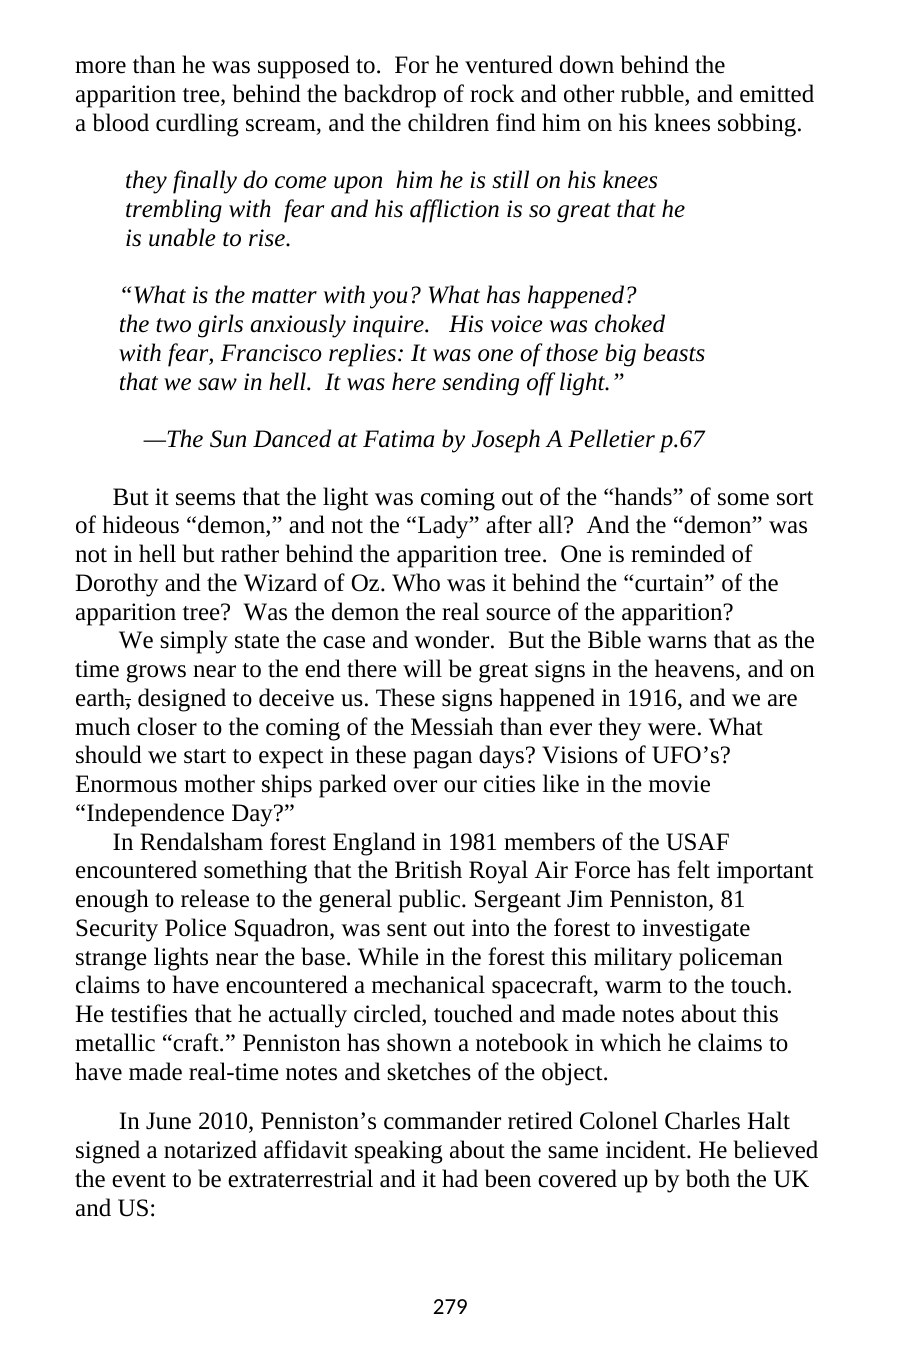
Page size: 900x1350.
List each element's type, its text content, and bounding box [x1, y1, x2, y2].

text the two girls anxiously inquire. His voice was choked [75, 309, 825, 338]
text “What is the matter with you? What has happened? [75, 281, 825, 309]
text —The Sun Danced at Fatima by Joseph A Pelletier p.67 [75, 424, 825, 453]
text they finally do come upon him he is still on his knees [75, 166, 825, 194]
text with fear, Francisco replies: It was one of those big beasts [75, 338, 825, 367]
text trembling with fear and his affliction is so great that he [75, 194, 825, 223]
text more than he was supposed to. For he ventured down behind the apparition tree, behind the backdrop of rock and other rubble, and emitted a blood curdling scream, and the children find him on his knees sobbing. [75, 51, 825, 137]
text that we saw in hell. It was here sending off light.” [75, 367, 825, 396]
text In June 2010, Penniston’s commander retired Colonel Charles Halt signed a notarized affidavit speaking about the same incident. He believed the event to be extraterrestrial and it had been covered up by both the UK and US: [75, 1106, 825, 1221]
text In Rendalsham forest England in 1981 members of the USAF encountered something that the British Royal Air Force has felt important enough to release to the general public. Sergeant Jim Penniston, 81 Security Police Squadron, was sent out into the forest to investigate strange lights near the base. While in the forest this military policeman claims to have encountered a mechanical spacecraft, warm to the touch. He testifies that he actually circled, touched and made notes about this metallic “craft.” Penniston has shown a notebook in which he claims to have made real-time notes and sketches of the object. [75, 827, 825, 1086]
text We simply state the case and wonder. But the Bible warns that as the time grows near to the end there will be great signs in the heavens, and on earth, designed to deceive us. These signs happened in 1916, and we are much closer to the coming of the Messiah than ever they were. What should we start to expect in these pagan days? Visions of UFO’s? Enormous mother ships parked over our cities like in the movie “Independence Day?” [75, 626, 825, 827]
text is unable to rise. [75, 223, 825, 252]
text But it seems that the light was coming out of the “hands” of some sort of hideous “demon,” and not the “Lady” after all? And the “demon” was not in hell but rather behind the apparition tree. One is reminded of Dorothy and the Wizard of Oz. Who was it behind the “curtain” of the apparition tree? Was the demon the real source of the apparition? [75, 482, 825, 626]
